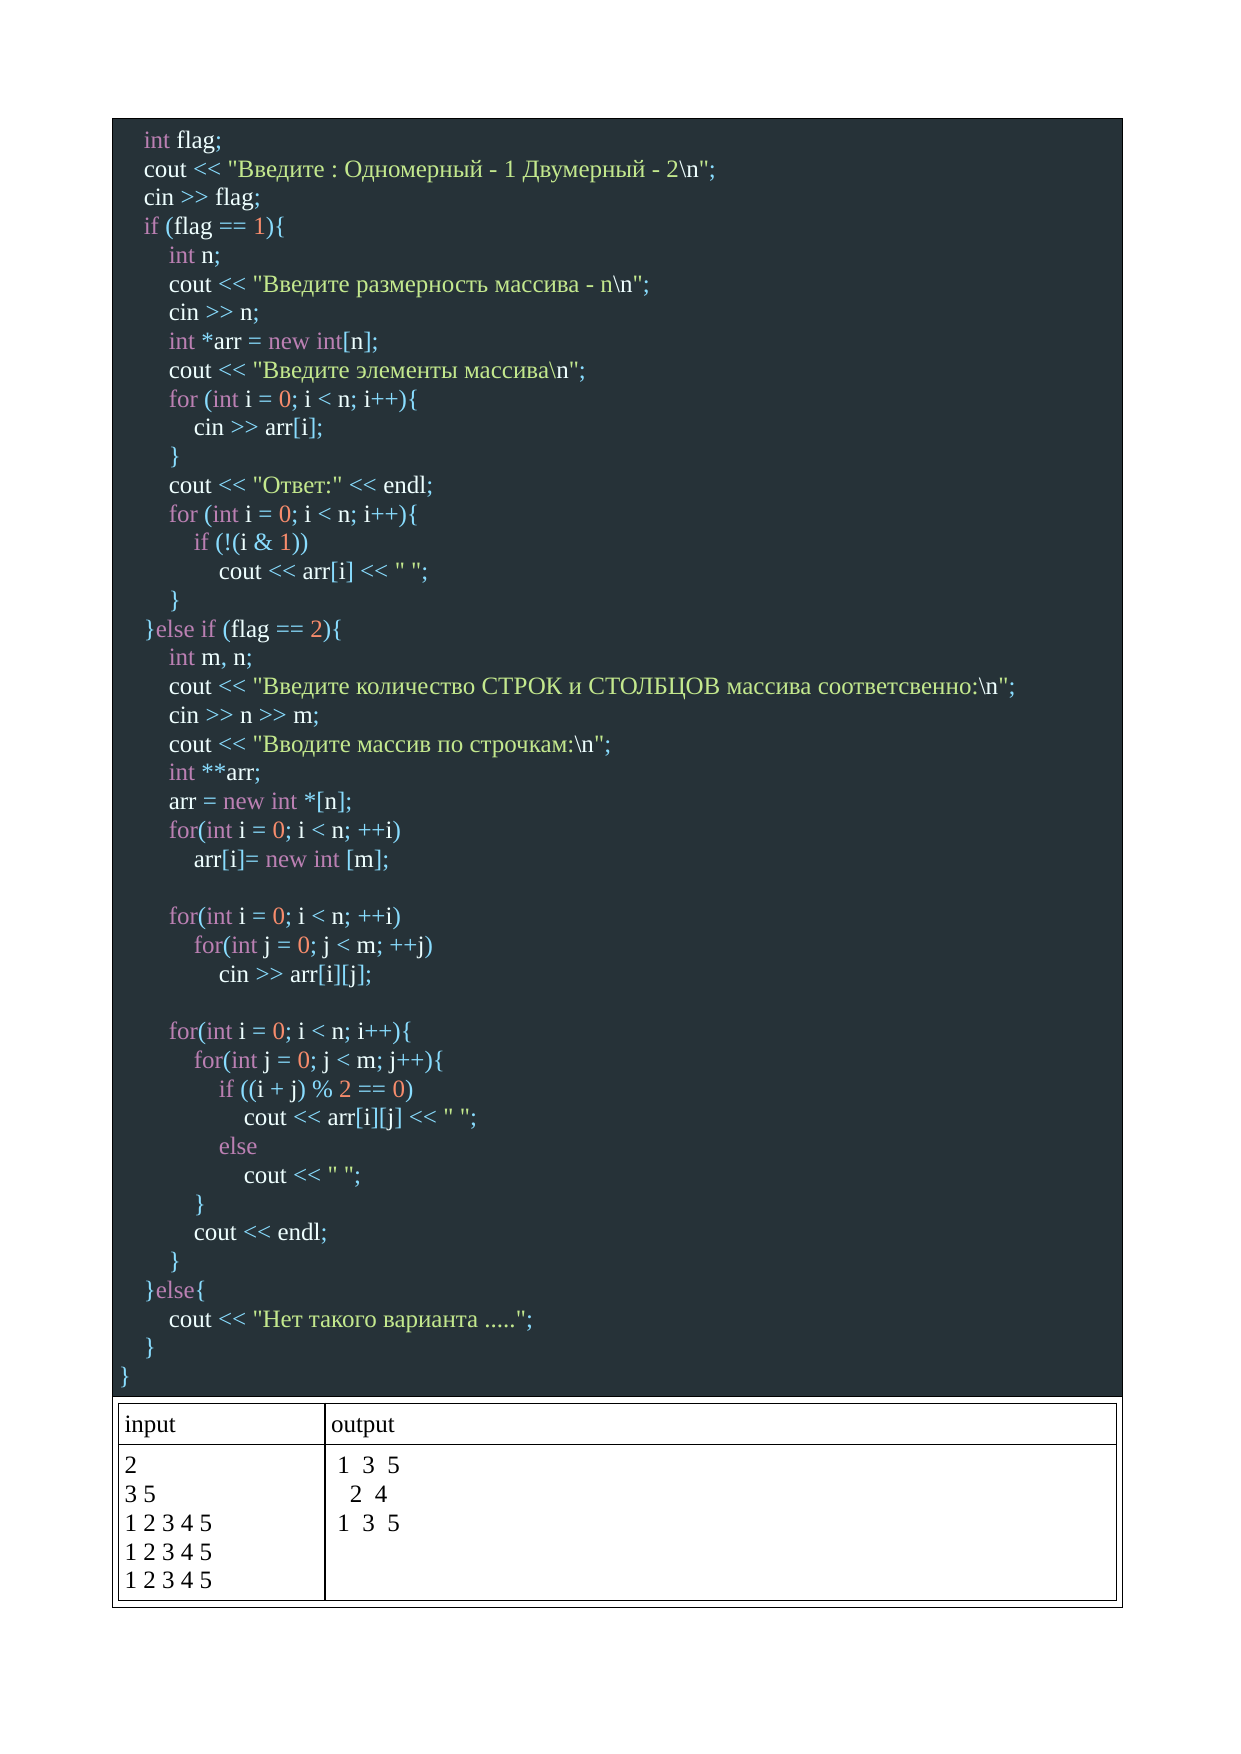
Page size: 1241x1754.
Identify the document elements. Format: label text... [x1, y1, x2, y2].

table_cell 1 3 5 2 4 1 3 5 [326, 1445, 1116, 1600]
table_cell [113, 1397, 1122, 1607]
table_cell 2 3 5 1 2 3 4 5 1 2 3 4 5 1 2 3 4 5 [119, 1445, 324, 1600]
table_cell int flag; cout << "Введите : Одномерный - 1 Двумерный - 2\n"; cin >> flag; if (flag == 1){ int n; cout << "Введите размерность массива - n\n"; cin >> n; int *arr = new int[n]; cout << "Введите элементы массива\n"; for (int i = 0; i < n; i++){ cin >> arr[i]; } cout << "Ответ:" << endl; for (int i = 0; i < n; i++){ if (!(i & 1)) cout << arr[i] << " "; } }else if (flag == 2){ int m, n; cout << "Введите количество СТРОК и СТОЛБЦОВ массива соответсвенно:\n"; cin >> n >> m; cout << "Вводите массив по строчкам:\n"; int **arr; arr = new int *[n]; for(int i = 0; i < n; ++i) arr[i]= new int [m]; for(int i = 0; i < n; ++i) for(int j = 0; j < m; ++j) cin >> arr[i][j]; for(int i = 0; i < n; i++){ for(int j = 0; j < m; j++){ if ((i + j) % 2 == 0) cout << arr[i][j] << " "; else cout << " "; } cout << endl; } }else{ cout << "Нет такого варианта ....."; } } [113, 119, 1122, 1396]
table_header output [326, 1404, 1116, 1444]
table_header input [119, 1404, 324, 1444]
